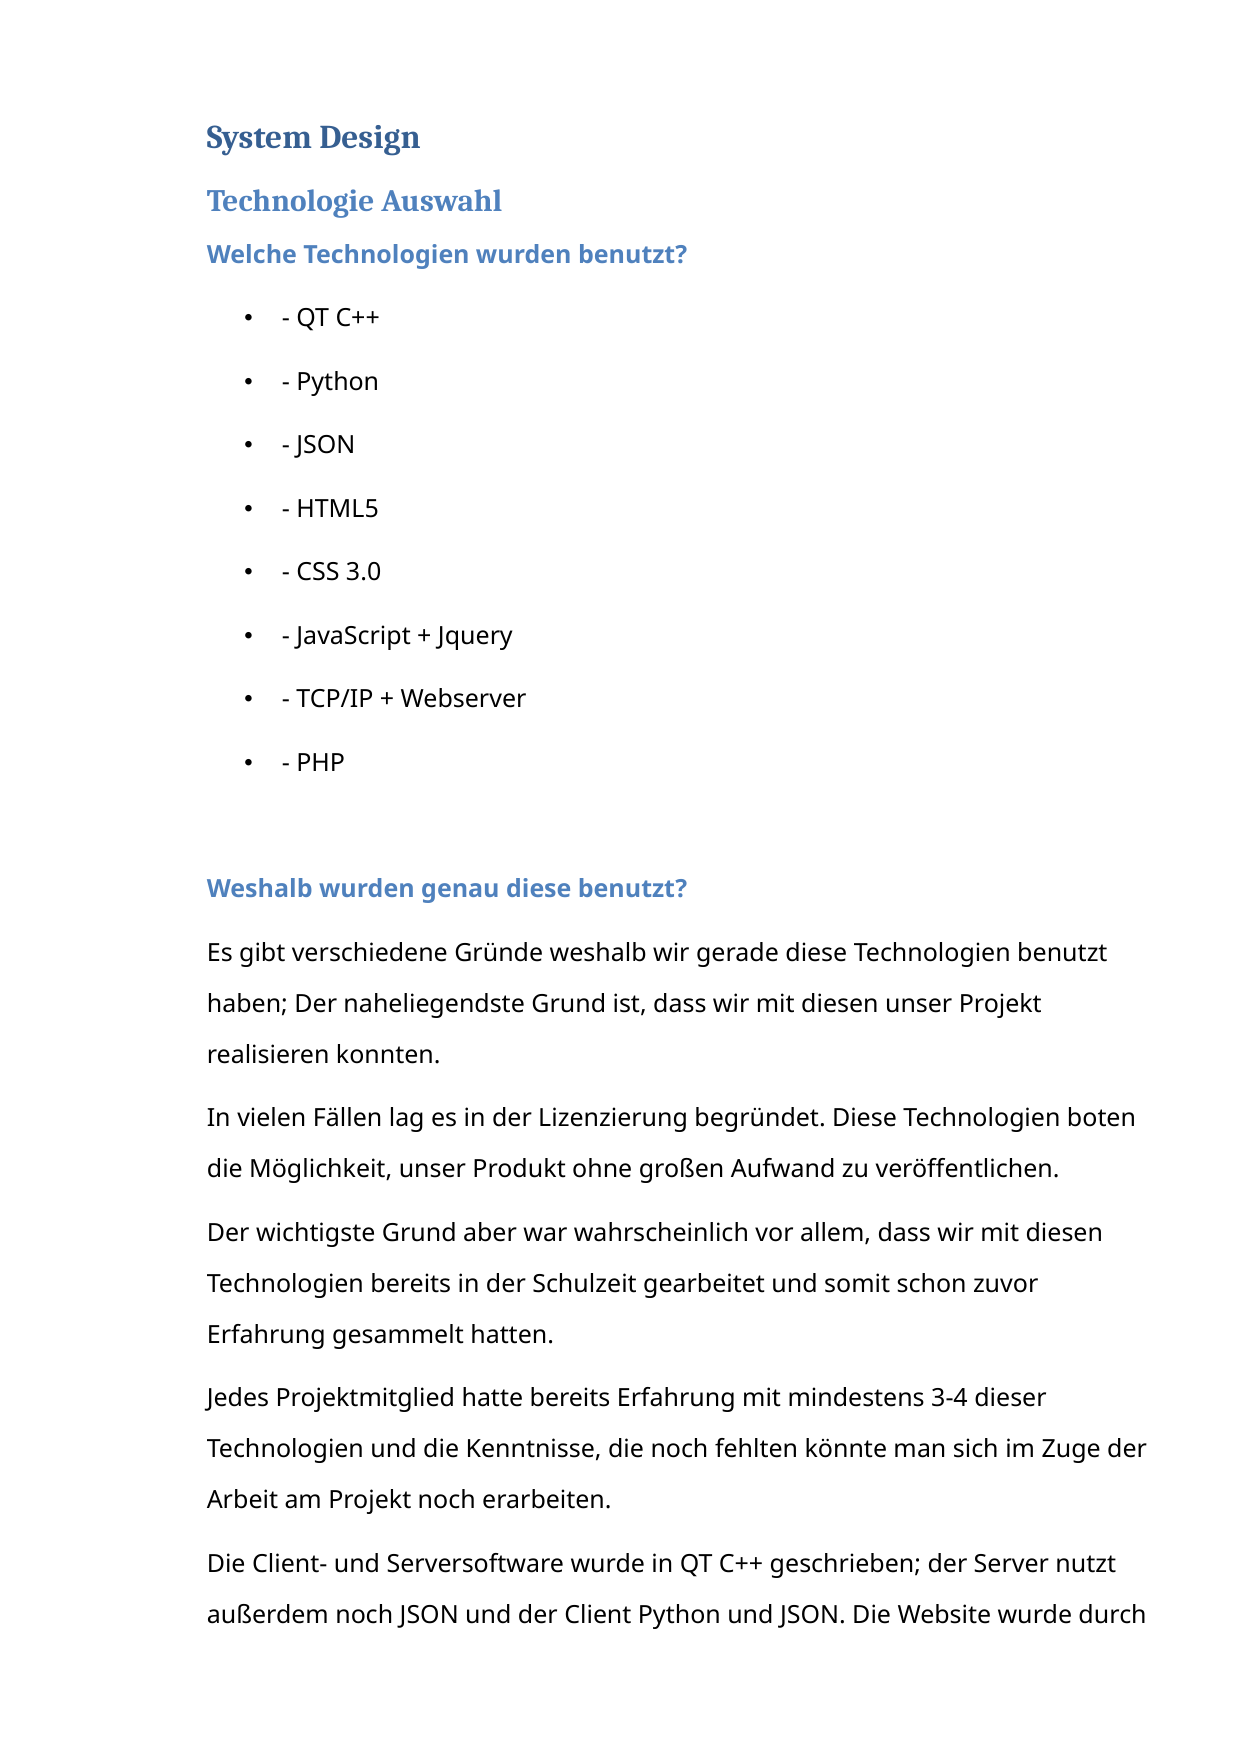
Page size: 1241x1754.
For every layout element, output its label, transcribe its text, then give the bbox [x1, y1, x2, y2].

list - QT C++ [244, 300, 1152, 334]
list - JavaScript + Jquery [244, 617, 1152, 651]
subtitle Technologie Auswahl [207, 183, 1152, 219]
list - HTML5 [244, 490, 1152, 524]
text In vielen Fällen lag es in der Lizenzierung begründet. Diese Technologien boten die Möglichkeit, unser Produkt ohne großen Aufwand zu veröffentlichen. [207, 1100, 1152, 1185]
text Jedes Projektmitglied hatte bereits Erfahrung mit mindestens 3-4 dieser Technologien und die Kenntnisse, die noch fehlten könnte man sich im Zuge der Arbeit am Projekt noch erarbeiten. [207, 1380, 1152, 1516]
list - CSS 3.0 [244, 554, 1152, 588]
subtitle System Design [207, 118, 1152, 156]
list - Python [244, 363, 1152, 398]
text Der wichtigste Grund aber war wahrscheinlich vor allem, dass wir mit diesen Technologien bereits in der Schulzeit gearbeitet und somit schon zuvor Erfahrung gesammelt hatten. [207, 1214, 1152, 1351]
list - JSON [244, 427, 1152, 461]
list - PHP [244, 744, 1152, 778]
text Es gibt verschiedene Gründe weshalb wir gerade diese Technologien benutzt haben; Der naheliegendste Grund ist, dass wir mit diesen unser Projekt realisieren konnten. [207, 934, 1152, 1071]
text Die Client- und Serversoftware wurde in QT C++ geschrieben; der Server nutzt außerdem noch JSON und der Client Python und JSON. Die Website wurde durch [207, 1546, 1152, 1631]
list - TCP/IP + Webserver [244, 681, 1152, 715]
text Welche Technologien wurden benutzt? [207, 237, 1152, 271]
text Weshalb wurden genau diese benutzt? [207, 871, 1152, 905]
